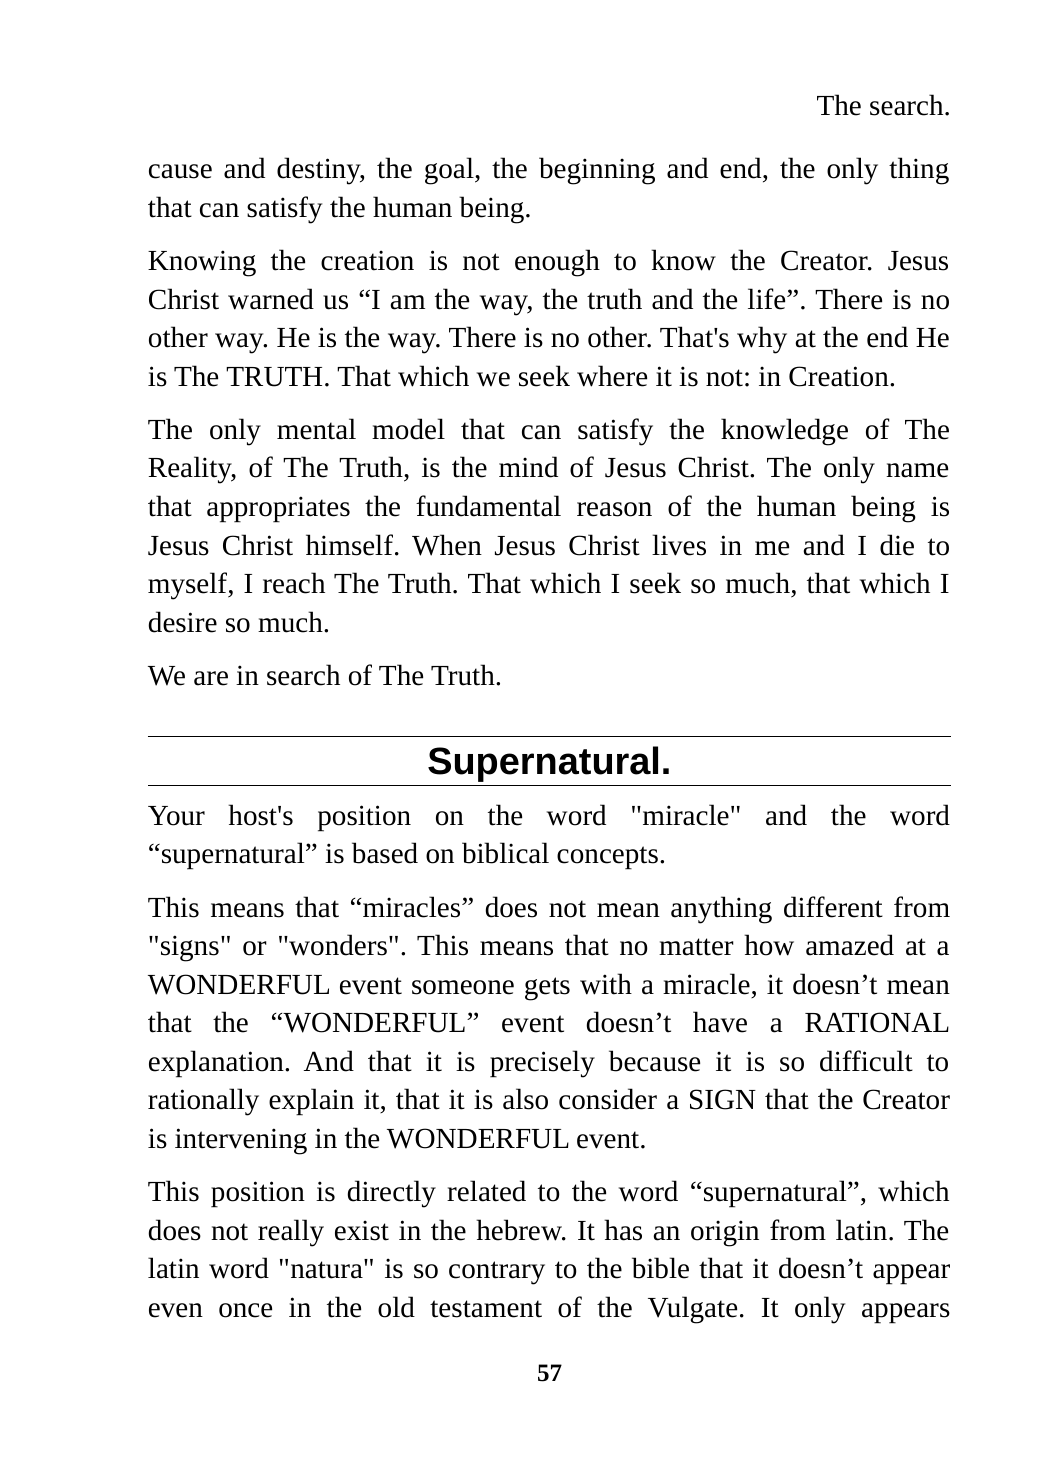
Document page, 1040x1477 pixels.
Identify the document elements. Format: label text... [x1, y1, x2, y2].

subtitle Supernatural. [148, 737, 951, 785]
text We are in search of The Truth. [148, 658, 951, 691]
text Your host's position on the word "miracle" and the word “supernatural” is based on biblical concepts. [148, 798, 951, 870]
text This position is directly related to the word “supernatural”, which does not really exist in the hebrew. It has an origin from latin. The latin word "natura" is so contrary to the bible that it doesn’t appear even once in the old testament of the Vulgate. It only appears [148, 1174, 951, 1323]
text Knowing the creation is not enough to know the Creator. Jesus Christ warned us “I am the way, the truth and the life”. There is no other way. He is the way. There is no other. That's why at the end He is The TRUTH. That which we seek where it is not: in Creation. [148, 243, 951, 392]
text The only mental model that can satisfy the knowledge of The Reality, of The Truth, is the mind of Jesus Christ. The only name that appropriates the fundamental reason of the human being is Jesus Christ himself. When Jesus Christ lives in me and I die to myself, I reach The Truth. That which I seek so much, that which I desire so much. [148, 412, 951, 638]
text This means that “miracles” does not mean anything different from "signs" or "wonders". This means that no matter how amazed at a WONDERFUL event someone gets with a miracle, it doesn’t mean that the “WONDERFUL” event doesn’t have a RATIONAL explanation. And that it is precisely because it is so difficult to rationally explain it, that it is also consider a SIGN that the Creator is intervening in the WONDERFUL event. [148, 890, 951, 1154]
text cause and destiny, the goal, the beginning and end, the only thing that can satisfy the human being. [148, 152, 951, 224]
